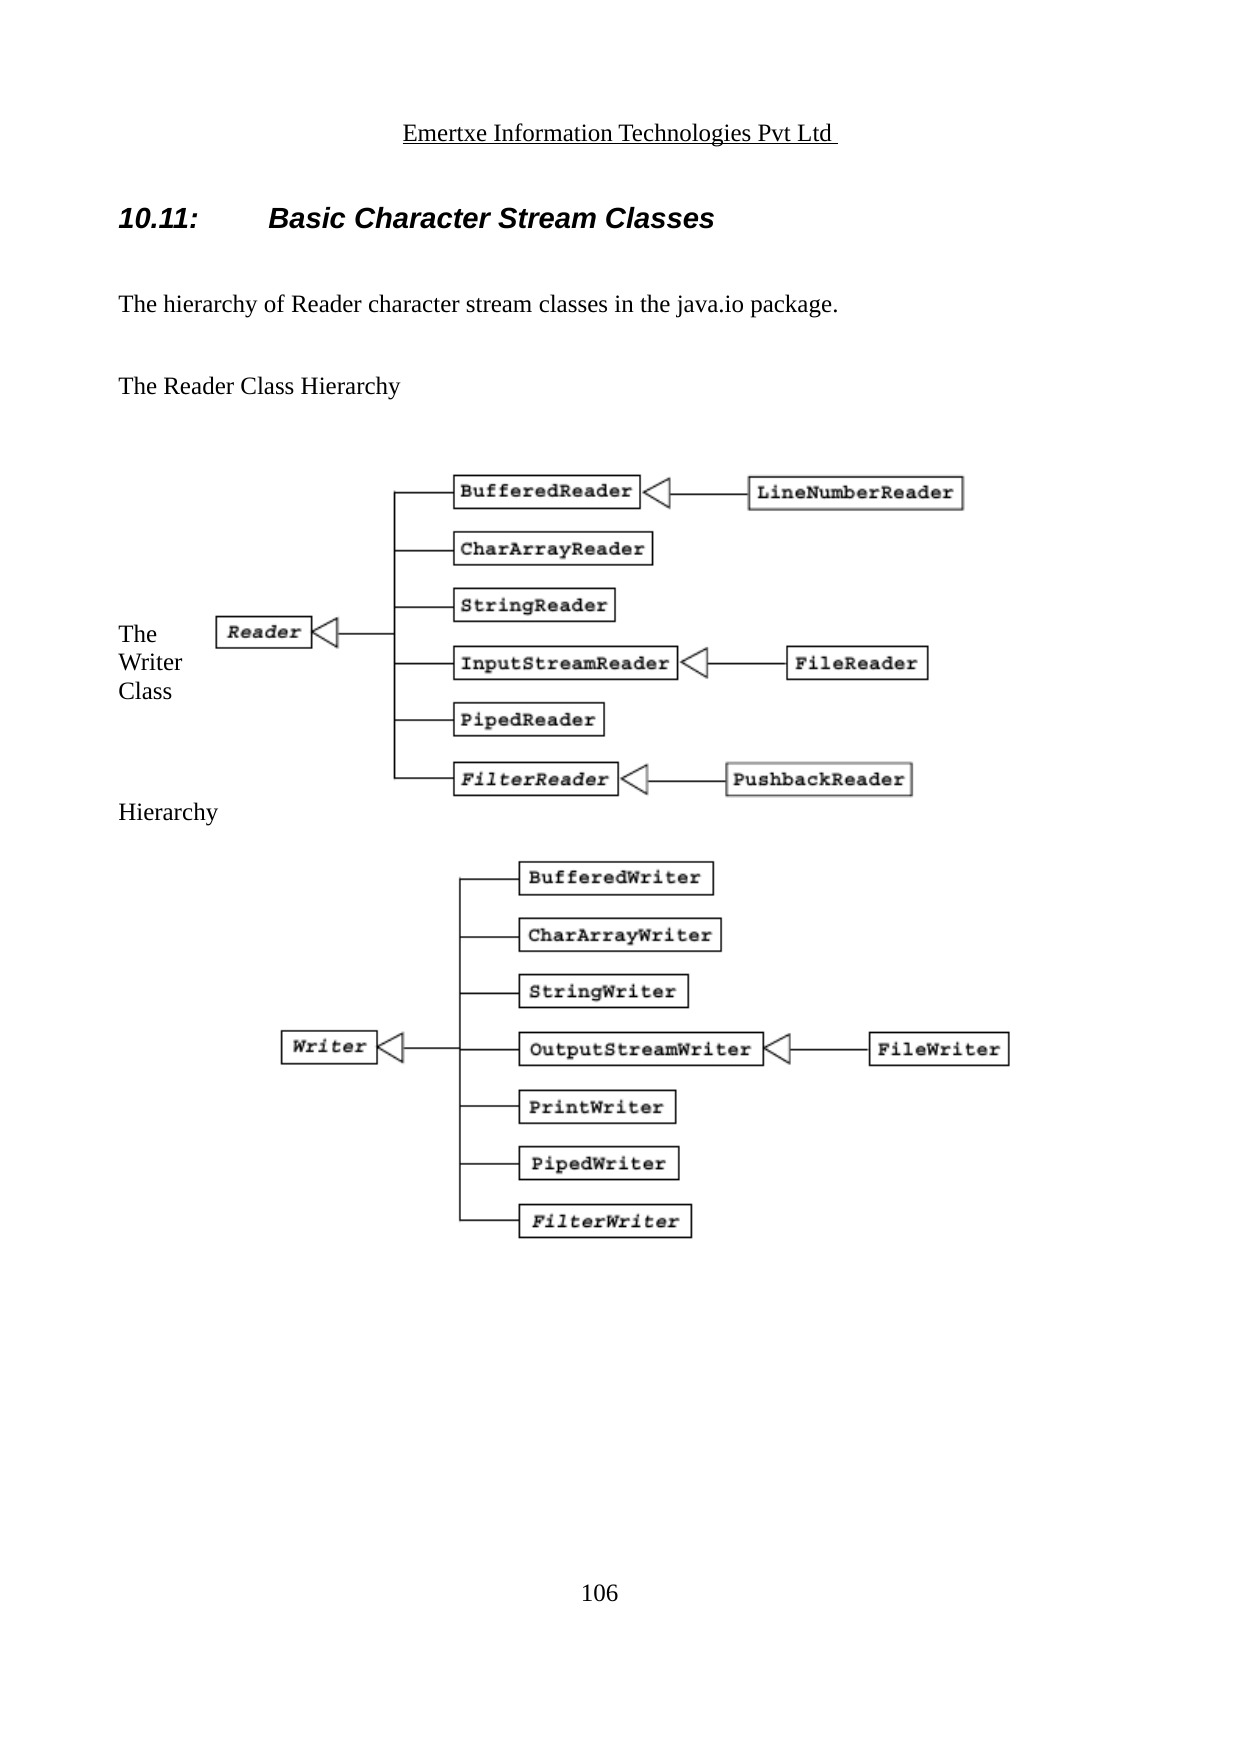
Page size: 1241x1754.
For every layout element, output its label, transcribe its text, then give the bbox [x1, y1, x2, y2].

text The Writer Class Hierarchy [118, 619, 1122, 826]
text The hierarchy of Reader character stream classes in the java.io package. [118, 289, 1122, 317]
subtitle Basic Character Stream Classes [118, 201, 1122, 235]
picture [167, 838, 1074, 1251]
picture [197, 453, 1043, 798]
text The Reader Class Hierarchy [118, 371, 1122, 400]
